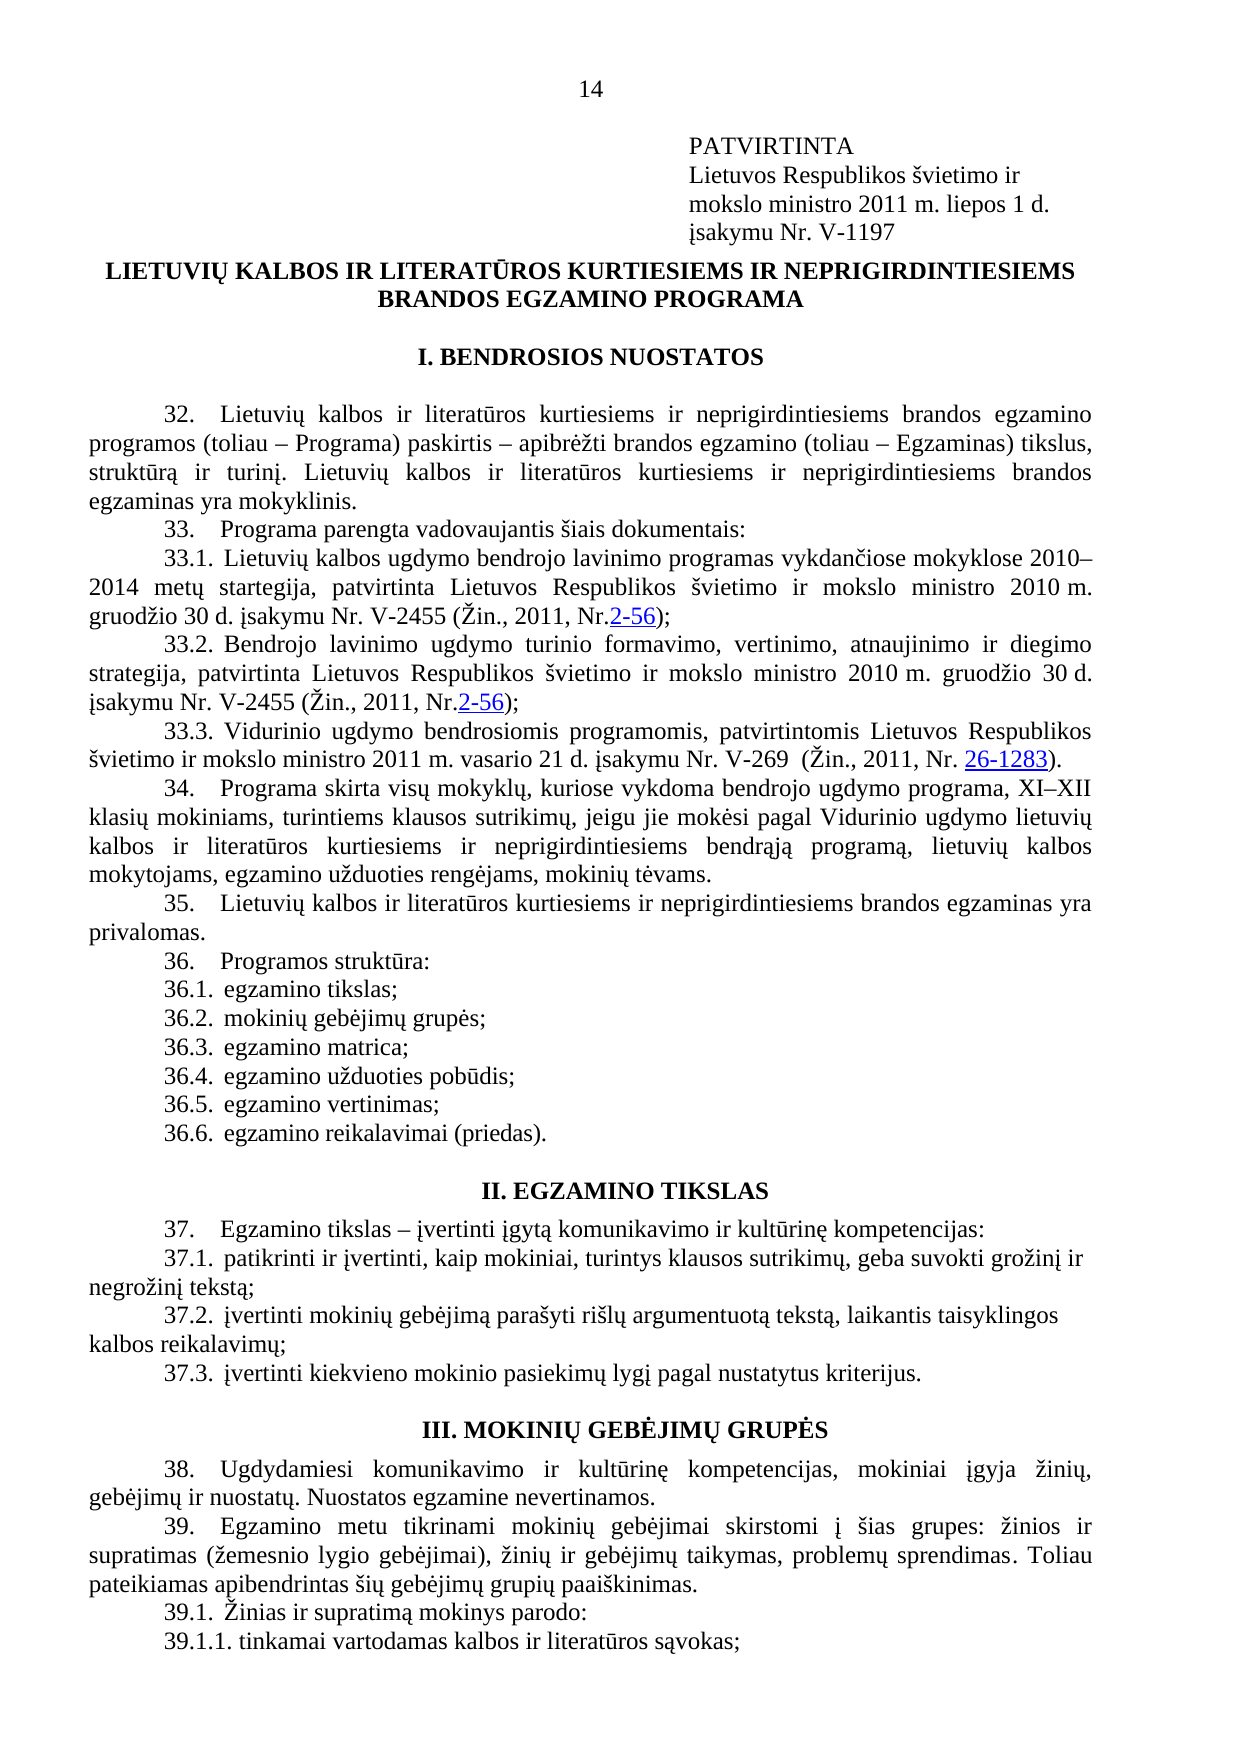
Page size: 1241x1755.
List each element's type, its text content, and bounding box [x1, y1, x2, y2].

text 33. Programa parengta vadovaujantis šiais dokumentais: [89, 514, 1093, 543]
text 33.2. Bendrojo lavinimo ugdymo turinio formavimo, vertinimo, atnaujinimo ir diegimo strategija, patvirtinta Lietuvos Respublikos švietimo ir mokslo ministro 2010 m. gruodžio 30 d. įsakymu Nr. V-2455 (Žin., 2011, Nr.2-56); [89, 629, 1093, 716]
text 39.1.1. tinkamai vartodamas kalbos ir literatūros sąvokas; [89, 1626, 1093, 1655]
text įsakymu Nr. V-1197 [666, 217, 1093, 246]
text mokslo ministro 2011 m. liepos 1 d. [666, 189, 1093, 217]
text 37. Egzamino tikslas – įvertinti įgytą komunikavimo ir kultūrinę kompetencijas: [89, 1214, 1093, 1243]
text LIETUVIŲ KALBOS IR LITERATŪROS KURTIESIEMS IR NEPRIGIRDINTIESIEMS BRANDOS EGZAMINO PROGRAMA [89, 256, 1093, 313]
text 38. Ugdydamiesi komunikavimo ir kultūrinę kompetencijas, mokiniai įgyja žinių, gebėjimų ir nuostatų. Nuostatos egzamine nevertinamos. [89, 1454, 1093, 1511]
text 33.1. Lietuvių kalbos ugdymo bendrojo lavinimo programas vykdančiose mokyklose 2010–2014 metų startegija, patvirtinta Lietuvos Respublikos švietimo ir mokslo ministro 2010 m. gruodžio 30 d. įsakymu Nr. V-2455 (Žin., 2011, Nr.2-56); [89, 543, 1093, 629]
text 37.3. įvertinti kiekvieno mokinio pasiekimų lygį pagal nustatytus kriterijus. [89, 1358, 1093, 1387]
text 36.2. mokinių gebėjimų grupės; [89, 1003, 1093, 1032]
text 37.2. įvertinti mokinių gebėjimą parašyti rišlų argumentuotą tekstą, laikantis taisyklingos kalbos reikalavimų; [89, 1300, 1093, 1358]
text 39.1. Žinias ir supratimą mokinys parodo: [89, 1597, 1093, 1626]
text 36.6. egzamino reikalavimai (priedas). [89, 1118, 1093, 1147]
text II. EGZAMINO TIKSLAS [164, 1176, 1093, 1204]
text 36.3. egzamino matrica; [89, 1032, 1093, 1061]
text 36.4. egzamino užduoties pobūdis; [89, 1061, 1093, 1089]
text III. MOKINIŲ GEBĖJIMŲ GRUPĖS [164, 1415, 1093, 1444]
text I. BENDROSIOS NUOSTATOS [89, 342, 1093, 371]
text PATVIRTINTA [666, 131, 1093, 160]
text 37.1. patikrinti ir įvertinti, kaip mokiniai, turintys klausos sutrikimų, geba suvokti grožinį ir negrožinį tekstą; [89, 1243, 1093, 1300]
text 34. Programa skirta visų mokyklų, kuriose vykdoma bendrojo ugdymo programa, XI–XII klasių mokiniams, turintiems klausos sutrikimų, jeigu jie mokėsi pagal Vidurinio ugdymo lietuvių kalbos ir literatūros kurtiesiems ir neprigirdintiesiems bendrąją programą, lietuvių kalbos mokytojams, egzamino užduoties rengėjams, mokinių tėvams. [89, 773, 1093, 888]
text 35. Lietuvių kalbos ir literatūros kurtiesiems ir neprigirdintiesiems brandos egzaminas yra privalomas. [89, 888, 1093, 946]
text 36.1. egzamino tikslas; [89, 974, 1093, 1003]
text 36.5. egzamino vertinimas; [89, 1089, 1093, 1118]
text 33.3. Vidurinio ugdymo bendrosiomis programomis, patvirtintomis Lietuvos Respublikos švietimo ir mokslo ministro 2011 m. vasario 21 d. įsakymu Nr. V-269 (Žin., 2011, Nr. 26-1283). [89, 716, 1093, 773]
text 36. Programos struktūra: [89, 946, 1093, 974]
text 32. Lietuvių kalbos ir literatūros kurtiesiems ir neprigirdintiesiems brandos egzamino programos (toliau – Programa) paskirtis – apibrėžti brandos egzamino (toliau – Egzaminas) tikslus, struktūrą ir turinį. Lietuvių kalbos ir literatūros kurtiesiems ir neprigirdintiesiems brandos egzaminas yra mokyklinis. [89, 399, 1093, 514]
text Lietuvos Respublikos švietimo ir [666, 160, 1093, 189]
text 39. Egzamino metu tikrinami mokinių gebėjimai skirstomi į šias grupes: žinios ir supratimas (žemesnio lygio gebėjimai), žinių ir gebėjimų taikymas, problemų sprendimas. Toliau pateikiamas apibendrintas šių gebėjimų grupių paaiškinimas. [89, 1511, 1093, 1597]
